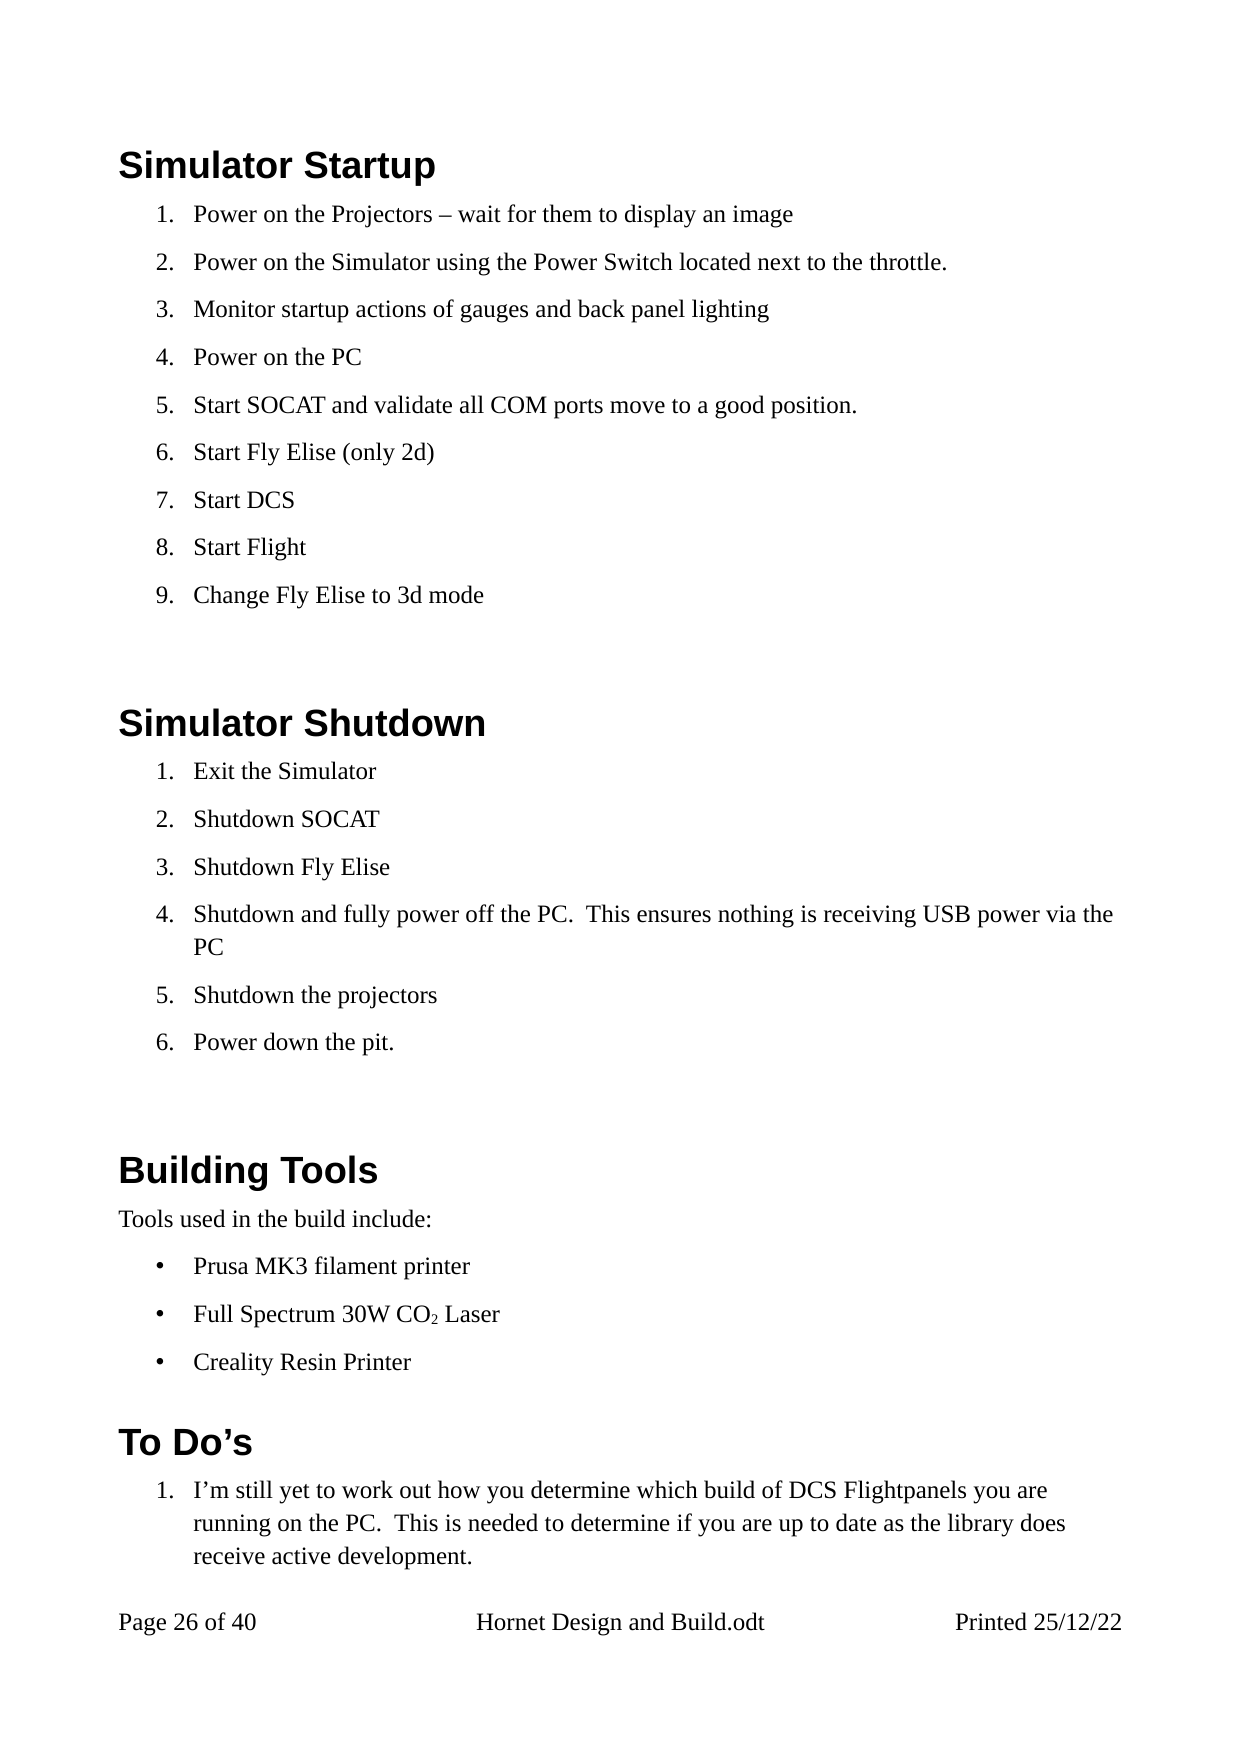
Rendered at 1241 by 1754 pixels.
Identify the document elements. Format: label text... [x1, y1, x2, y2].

list Shutdown the projectors [156, 980, 1122, 1009]
list Power on the PC [156, 342, 1122, 371]
list I’m still yet to work out how you determine which build of DCS Flightpanels you are running on the PC. This is needed to determine if you are up to date as the library does receive active development. [156, 1475, 1122, 1570]
subtitle To Do’s [118, 1419, 1122, 1463]
subtitle Simulator Startup [118, 143, 1122, 187]
list Shutdown Fly Elise [156, 852, 1122, 880]
subtitle Building Tools [118, 1148, 1122, 1191]
list Prusa MK3 filament printer [156, 1251, 1122, 1280]
list Creality Resin Printer [156, 1347, 1122, 1375]
list Exit the Simulator [156, 756, 1122, 785]
list Start Fly Elise (only 2d) [156, 437, 1122, 466]
text Tools used in the build include: [118, 1204, 1122, 1233]
list Power on the Simulator using the Power Switch located next to the throttle. [156, 247, 1122, 276]
list Start DCS [156, 485, 1122, 514]
list Shutdown SOCAT [156, 804, 1122, 833]
list Power down the pit. [156, 1027, 1122, 1056]
list Start SOCAT and validate all COM ports move to a good position. [156, 390, 1122, 418]
list Shutdown and fully power off the PC. This ensures nothing is receiving USB power via the PC [156, 899, 1122, 961]
list Monitor startup actions of gauges and back panel lighting [156, 294, 1122, 323]
subtitle Simulator Shutdown [118, 700, 1122, 744]
list Start Flight [156, 532, 1122, 561]
list Power on the Projectors – wait for them to display an image [156, 199, 1122, 228]
list Full Spectrum 30W CO2 Laser [156, 1299, 1122, 1328]
list Change Fly Elise to 3d mode [156, 580, 1122, 609]
